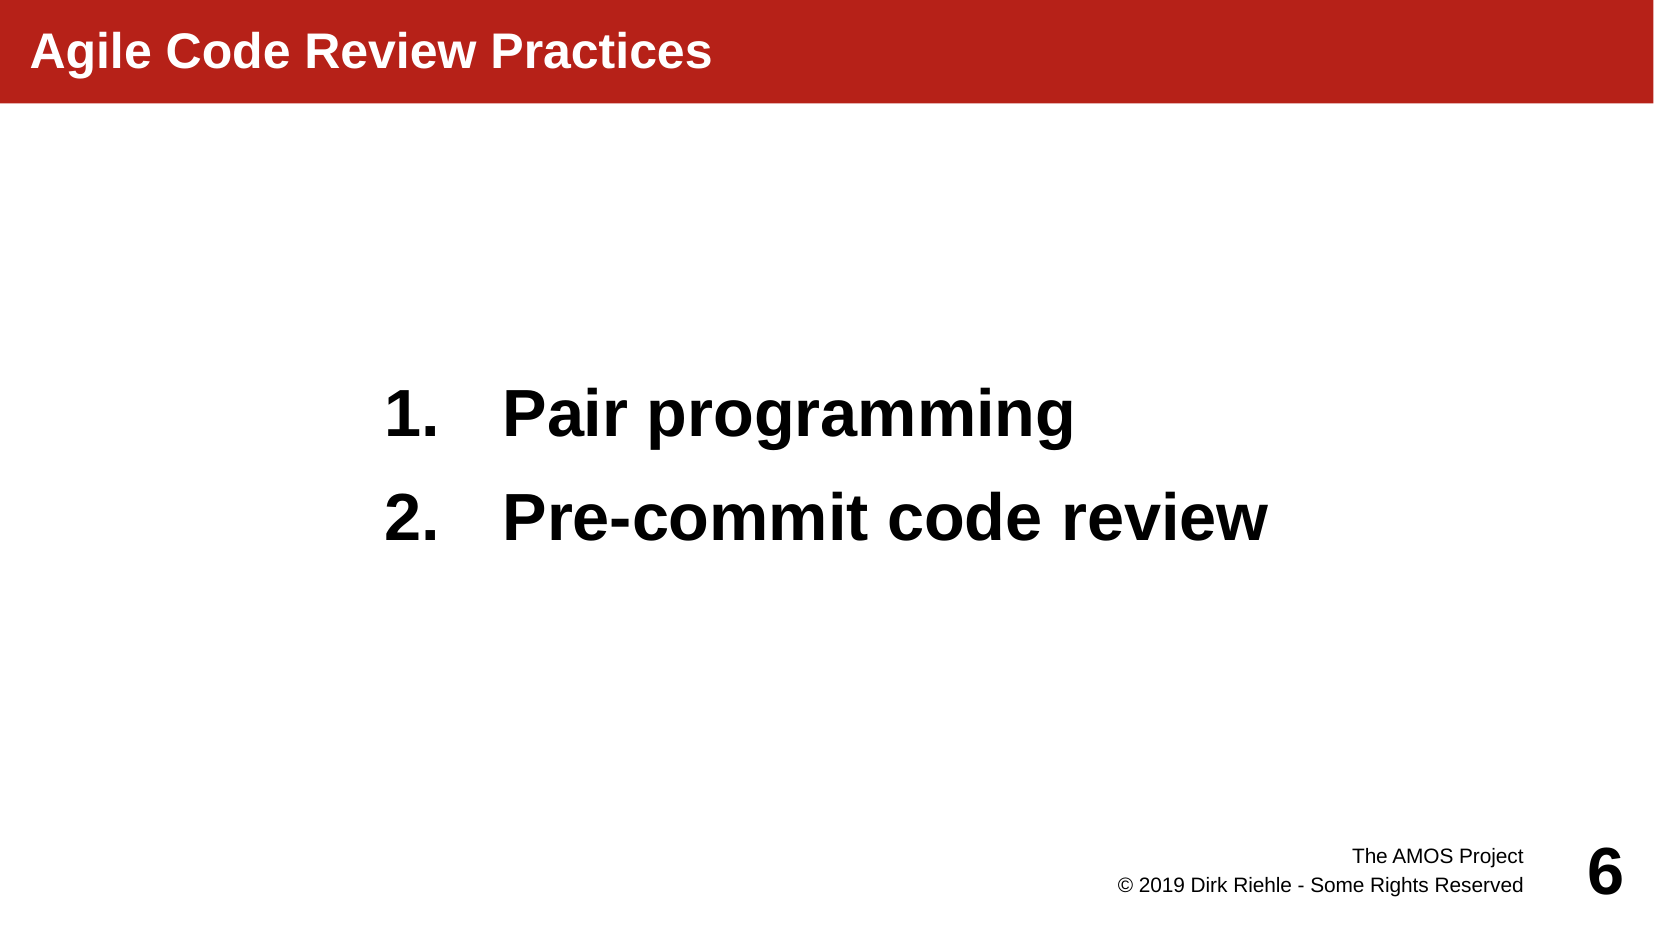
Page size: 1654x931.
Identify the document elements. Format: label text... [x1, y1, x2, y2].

title Agile Code Review Practices [0, 0, 1654, 104]
subtitle Pair programming Pre-commit code review [29, 132, 1625, 798]
